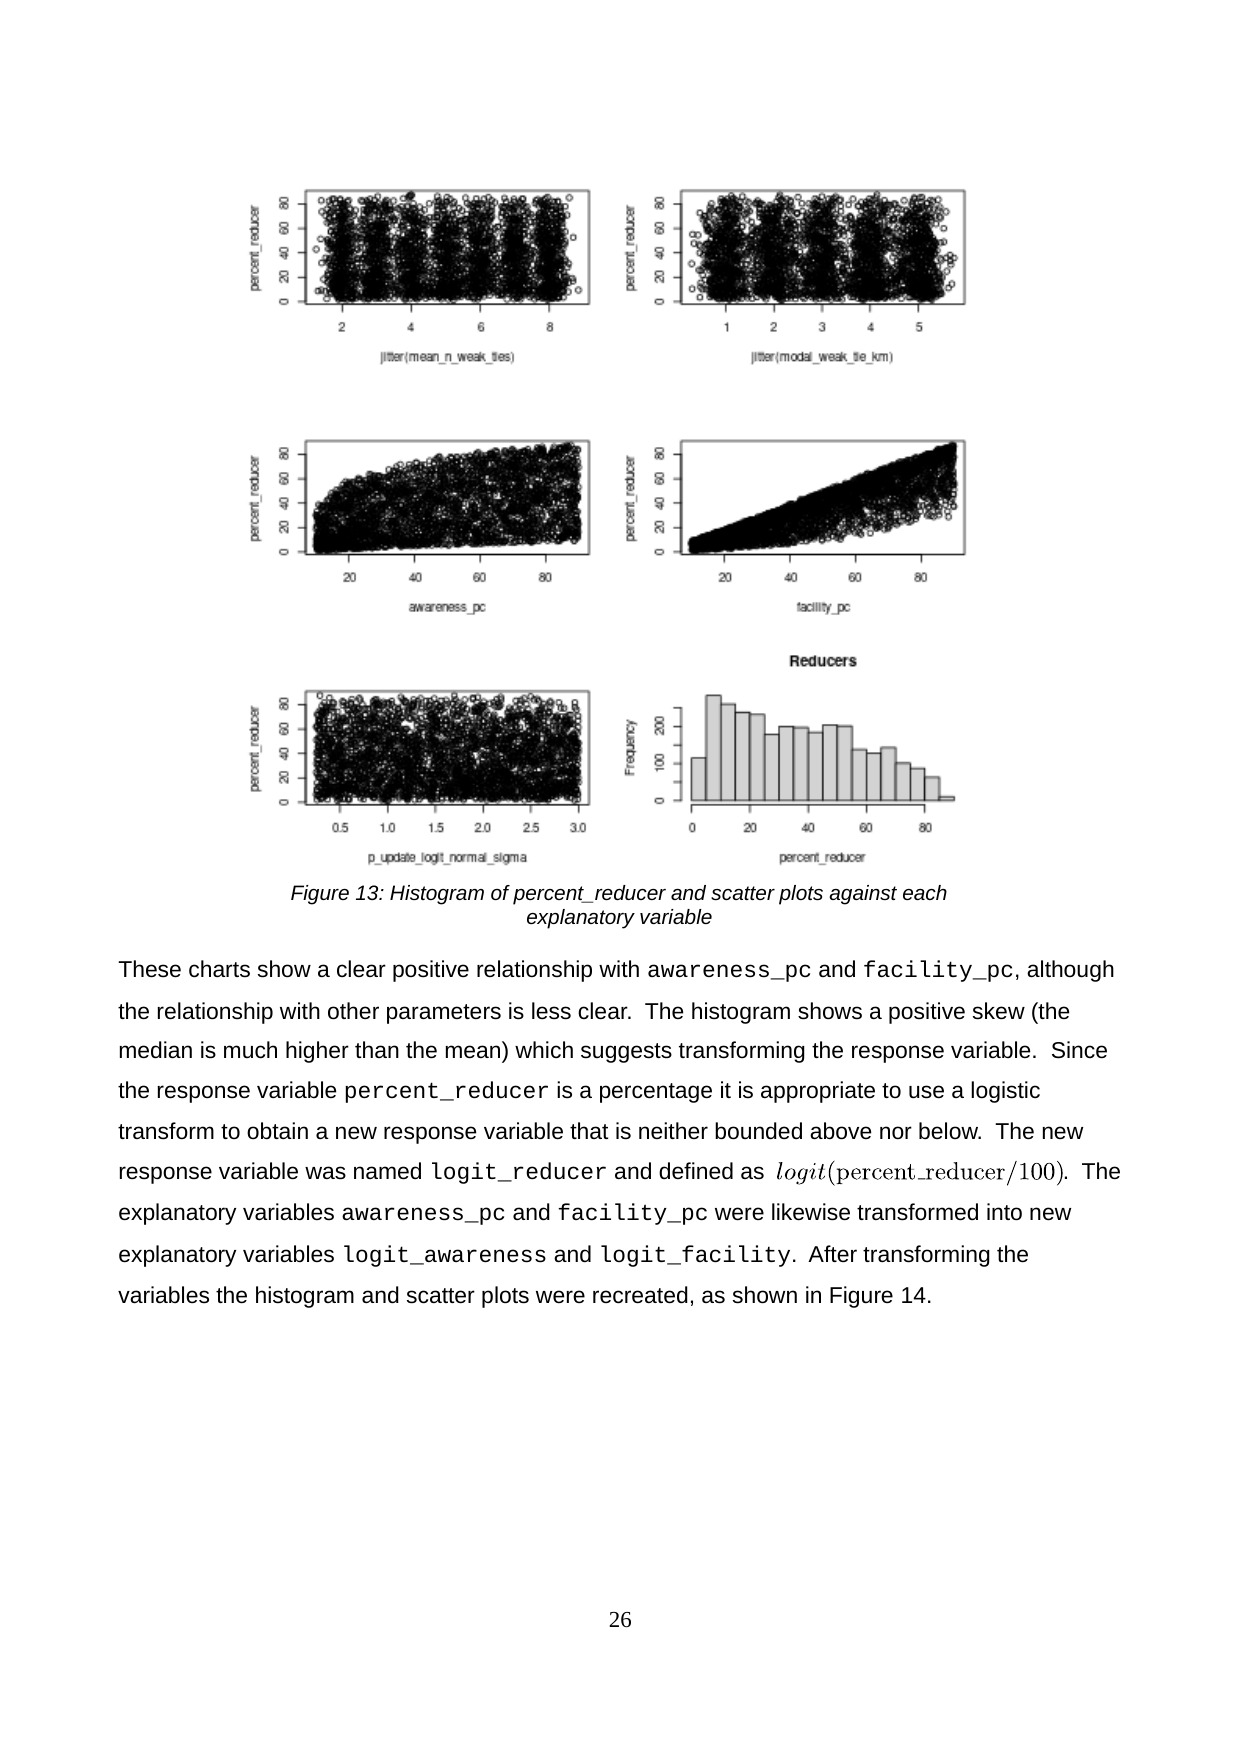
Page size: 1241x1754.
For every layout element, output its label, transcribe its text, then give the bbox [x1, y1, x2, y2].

text These charts show a clear positive relationship with awareness_pc and facility_pc, although the relationship with other parameters is less clear. The histogram shows a positive skew (the median is much higher than the mean) which suggests transforming the response variable. Since the response variable percent_reducer is a percentage it is appropriate to use a logistic transform to obtain a new response variable that is neither bounded above nor below. The new response variable was named logit_reducer and defined as . The explanatory variables awareness_pc and facility_pc were likewise transformed into new explanatory variables logit_awareness and logit_facility. After transforming the variables the histogram and scatter plots were recreated, as shown in Figure 14. [118, 956, 1122, 1308]
picture [245, 130, 995, 881]
text Figure 13: Histogram of percent_reducer and scatter plots against each explanatory variable [245, 881, 995, 928]
